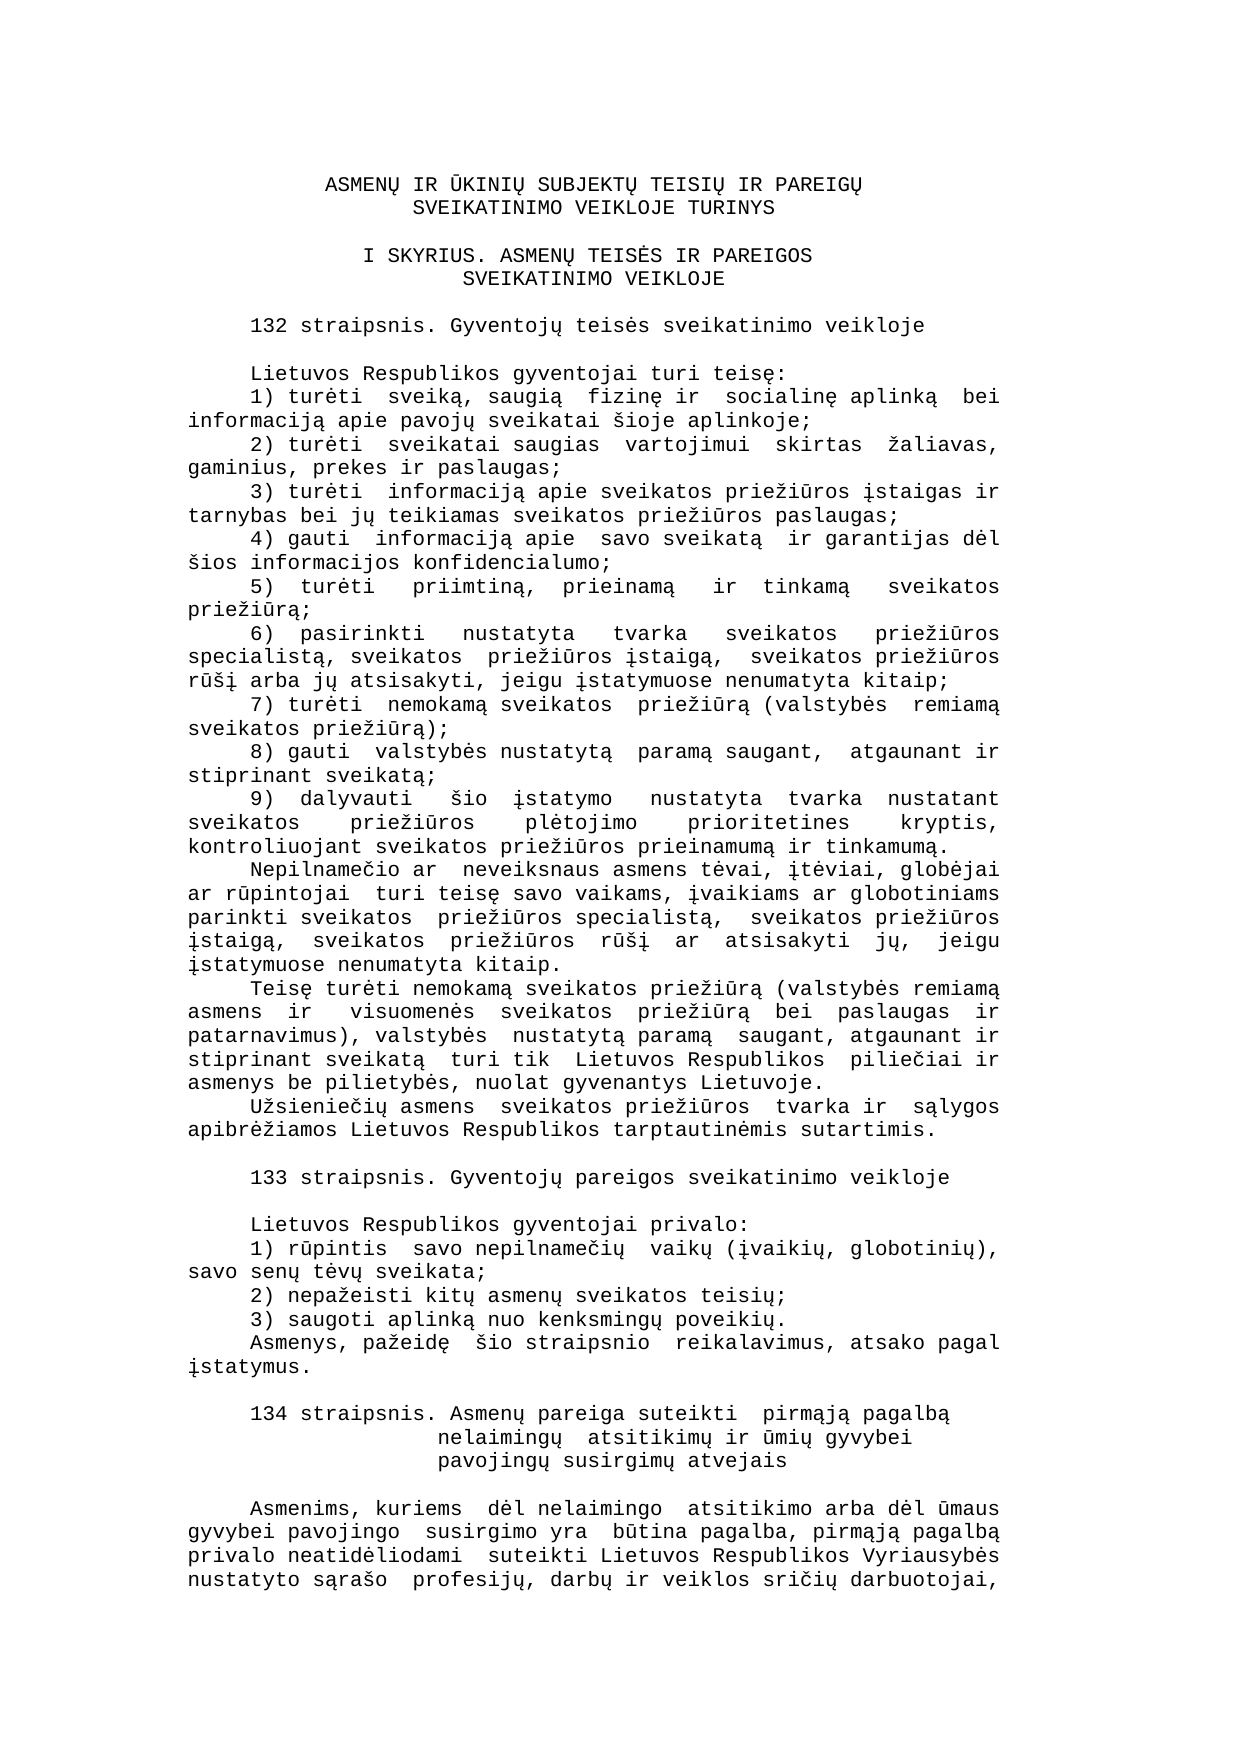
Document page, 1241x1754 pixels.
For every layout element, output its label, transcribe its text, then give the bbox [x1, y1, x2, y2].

text Asmenys, pažeidę šio straipsnio reikalavimus, atsako pagal [187, 1332, 1053, 1356]
text 3) turėti informaciją apie sveikatos priežiūros įstaigas ir [187, 481, 1053, 505]
text SVEIKATINIMO VEIKLOJE TURINYS [187, 197, 1053, 221]
text 5) turėti priimtiną, prieinamą ir tinkamą sveikatos [187, 576, 1053, 599]
text specialistą, sveikatos priežiūros įstaigą, sveikatos priežiūros [187, 647, 1053, 670]
text Lietuvos Respublikos gyventojai turi teisę: [187, 363, 1053, 386]
text 8) gauti valstybės nustatytą paramą saugant, atgaunant ir [187, 741, 1053, 765]
text kontroliuojant sveikatos priežiūros prieinamumą ir tinkamumą. [187, 836, 1053, 859]
text pavojingų susirgimų atvejais [187, 1451, 1053, 1474]
text 6) pasirinkti nustatyta tvarka sveikatos priežiūros [187, 623, 1053, 647]
text Asmenims, kuriems dėl nelaimingo atsitikimo arba dėl ūmaus [187, 1498, 1053, 1521]
text 134 straipsnis. Asmenų pareiga suteikti pirmąją pagalbą [187, 1403, 1053, 1427]
text 3) saugoti aplinką nuo kenksmingų poveikių. [187, 1309, 1053, 1332]
text sveikatos priežiūros plėtojimo prioritetines kryptis, [187, 812, 1053, 836]
text Užsieniečių asmens sveikatos priežiūros tvarka ir sąlygos [187, 1096, 1053, 1119]
text I SKYRIUS. ASMENŲ TEISĖS IR PAREIGOS [187, 244, 1053, 268]
text šios informacijos konfidencialumo; [187, 552, 1053, 576]
text 1) rūpintis savo nepilnamečių vaikų (įvaikių, globotinių), [187, 1238, 1053, 1261]
text įstaigą, sveikatos priežiūros rūšį ar atsisakyti jų, jeigu [187, 930, 1053, 954]
text gaminius, prekes ir paslaugas; [187, 457, 1053, 481]
text 7) turėti nemokamą sveikatos priežiūrą (valstybės remiamą [187, 694, 1053, 717]
text Nepilnamečio ar neveiksnaus asmens tėvai, įtėviai, globėjai [187, 859, 1053, 883]
text 1) turėti sveiką, saugią fizinę ir socialinę aplinką bei [187, 386, 1053, 410]
text priežiūrą; [187, 599, 1053, 623]
text tarnybas bei jų teikiamas sveikatos priežiūros paslaugas; [187, 505, 1053, 528]
text patarnavimus), valstybės nustatytą paramą saugant, atgaunant ir [187, 1025, 1053, 1048]
text ASMENŲ IR ŪKINIŲ SUBJEKTŲ TEISIŲ IR PAREIGŲ [187, 174, 1053, 197]
text 2) nepažeisti kitų asmenų sveikatos teisių; [187, 1285, 1053, 1309]
text ar rūpintojai turi teisę savo vaikams, įvaikiams ar globotiniams [187, 883, 1053, 907]
text 132 straipsnis. Gyventojų teisės sveikatinimo veikloje [187, 316, 1053, 339]
text įstatymus. [187, 1356, 1053, 1379]
text privalo neatidėliodami suteikti Lietuvos Respublikos Vyriausybės [187, 1545, 1053, 1569]
text Teisę turėti nemokamą sveikatos priežiūrą (valstybės remiamą [187, 978, 1053, 1001]
text 2) turėti sveikatai saugias vartojimui skirtas žaliavas, [187, 434, 1053, 457]
text stiprinant sveikatą; [187, 765, 1053, 788]
text įstatymuose nenumatyta kitaip. [187, 954, 1053, 978]
text Lietuvos Respublikos gyventojai privalo: [187, 1214, 1053, 1238]
text stiprinant sveikatą turi tik Lietuvos Respublikos piliečiai ir [187, 1048, 1053, 1072]
text SVEIKATINIMO VEIKLOJE [187, 268, 1053, 292]
text gyvybei pavojingo susirgimo yra būtina pagalba, pirmąją pagalbą [187, 1521, 1053, 1545]
text sveikatos priežiūrą); [187, 717, 1053, 741]
text 4) gauti informaciją apie savo sveikatą ir garantijas dėl [187, 528, 1053, 552]
text apibrėžiamos Lietuvos Respublikos tarptautinėmis sutartimis. [187, 1119, 1053, 1143]
text asmens ir visuomenės sveikatos priežiūrą bei paslaugas ir [187, 1001, 1053, 1025]
text 133 straipsnis. Gyventojų pareigos sveikatinimo veikloje [187, 1167, 1053, 1190]
text informaciją apie pavojų sveikatai šioje aplinkoje; [187, 410, 1053, 434]
text savo senų tėvų sveikata; [187, 1261, 1053, 1285]
text nustatyto sąrašo profesijų, darbų ir veiklos sričių darbuotojai, [187, 1569, 1053, 1592]
text parinkti sveikatos priežiūros specialistą, sveikatos priežiūros [187, 907, 1053, 930]
text rūšį arba jų atsisakyti, jeigu įstatymuose nenumatyta kitaip; [187, 670, 1053, 694]
text asmenys be pilietybės, nuolat gyvenantys Lietuvoje. [187, 1072, 1053, 1096]
text nelaimingų atsitikimų ir ūmių gyvybei [187, 1427, 1053, 1451]
text 9) dalyvauti šio įstatymo nustatyta tvarka nustatant [187, 788, 1053, 812]
